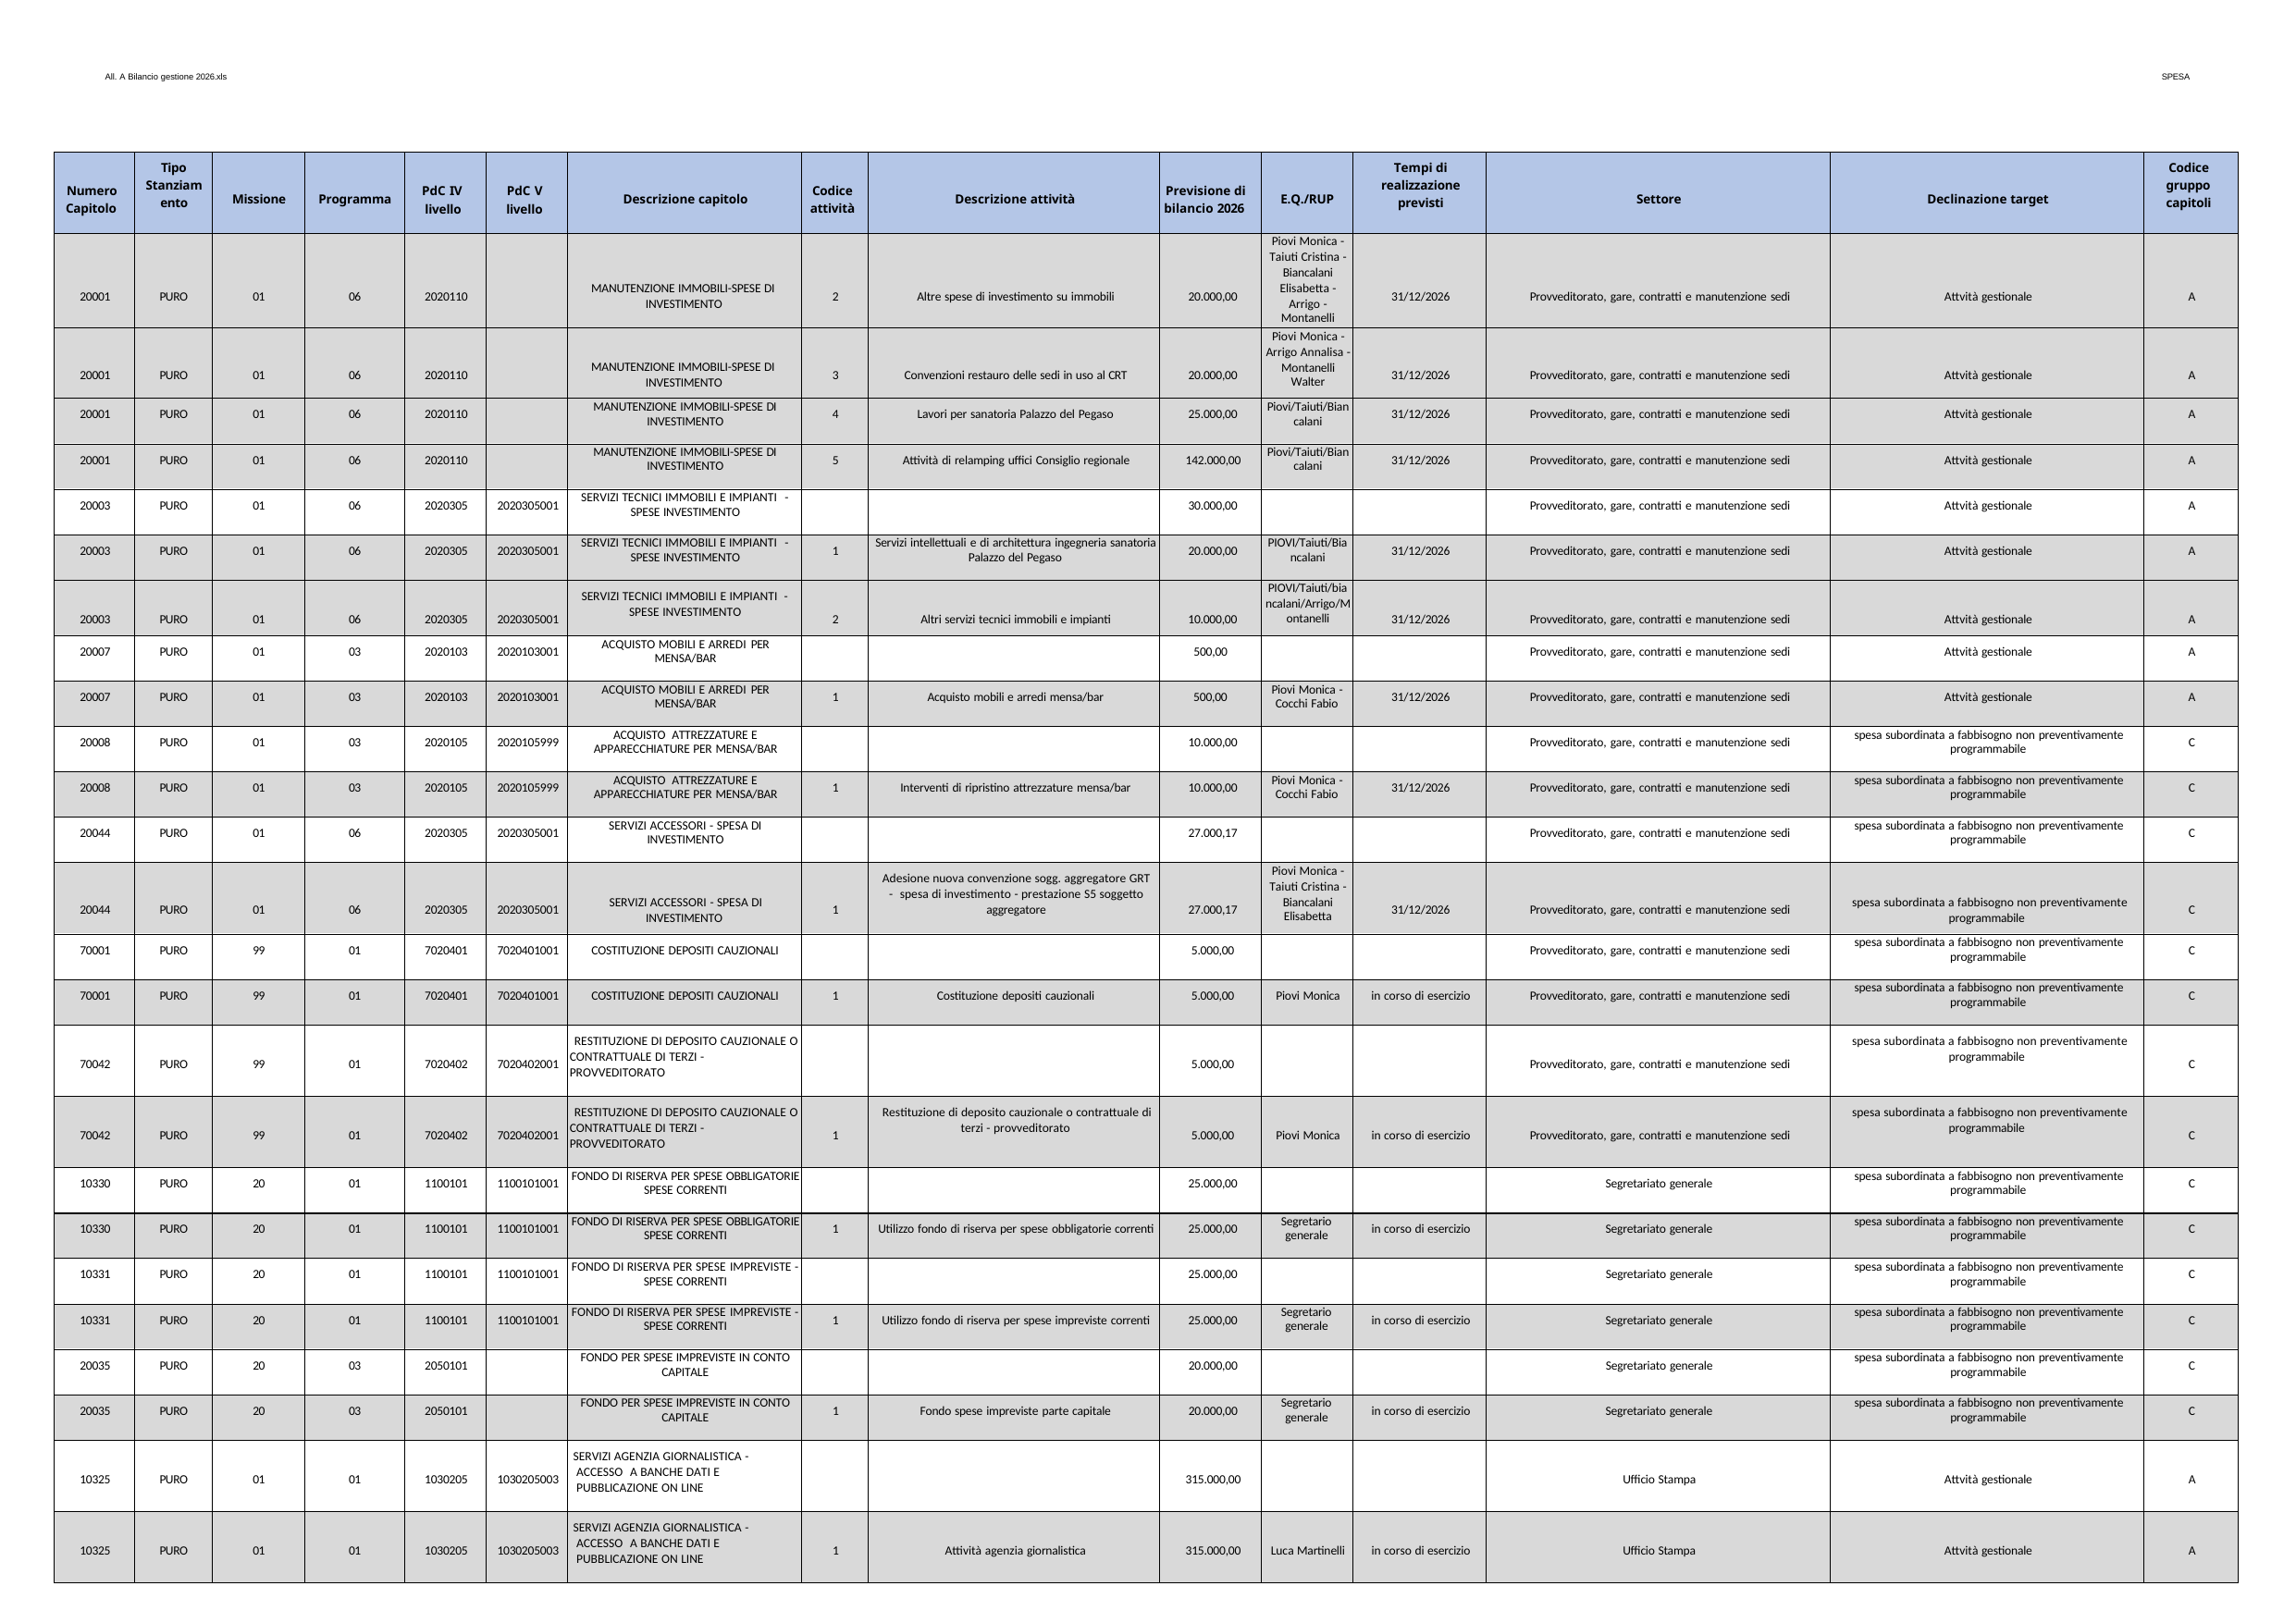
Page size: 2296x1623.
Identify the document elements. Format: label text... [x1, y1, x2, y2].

table_cell 01 [305, 1097, 404, 1167]
table_cell 1 [802, 1305, 868, 1348]
table_cell 315.000,00 [1160, 1441, 1261, 1511]
table_cell 1030205 [405, 1512, 486, 1582]
table_header Codice attività [802, 153, 868, 233]
table_cell spesa subordinata a fabbisogno non preventivamente programmabile [1831, 980, 2143, 1025]
table_cell PURO [135, 772, 212, 817]
table_cell 315.000,00 [1160, 1512, 1261, 1582]
table_cell Provveditorato, gare, contratti e manutenzione sedi [1487, 935, 1830, 979]
table_cell 7020401001 [487, 980, 567, 1025]
table_cell 142.000,00 [1160, 445, 1261, 488]
table_cell [487, 1396, 567, 1440]
table_cell spesa subordinata a fabbisogno non preventivamente programmabile [1831, 818, 2143, 862]
table_cell 20 [213, 1259, 304, 1303]
table_cell Convenzioni restauro delle sedi in uso al CRT [869, 328, 1159, 398]
table_cell 06 [305, 581, 404, 635]
table_cell Provveditorato, gare, contratti e manutenzione sedi [1487, 1097, 1830, 1167]
table_cell PURO [135, 1396, 212, 1440]
table_cell Provveditorato, gare, contratti e manutenzione sedi [1487, 727, 1830, 771]
table_cell FONDO PER SPESE IMPREVISTE IN CONTO CAPITALE [568, 1350, 801, 1395]
table_cell Utilizzo fondo di riserva per spese obbligatorie correnti [869, 1214, 1159, 1258]
table_cell ACQUISTO MOBILI E ARREDI PER MENSA/BAR [568, 682, 801, 726]
table_cell Attvità gestionale [1831, 490, 2143, 535]
table_cell 10331 [55, 1259, 134, 1303]
table_cell [802, 1441, 868, 1511]
table_cell Attvità gestionale [1831, 234, 2143, 327]
table_cell 20007 [55, 682, 134, 726]
table_cell RESTITUZIONE DI DEPOSITO CAUZIONALE O CONTRATTUALE DI TERZI - PROVVEDITORATO [568, 1097, 801, 1167]
table_cell 06 [305, 399, 404, 443]
table_cell [1262, 935, 1352, 979]
table_cell PURO [135, 980, 212, 1025]
table_cell 10.000,00 [1160, 581, 1261, 635]
table_cell Piovi Monica [1262, 1097, 1352, 1167]
table_cell 20 [213, 1214, 304, 1258]
table_cell Attvità gestionale [1831, 581, 2143, 635]
table_cell 01 [213, 234, 304, 327]
table_cell FONDO PER SPESE IMPREVISTE IN CONTO CAPITALE [568, 1396, 801, 1440]
table_header Numero Capitolo [55, 153, 134, 233]
table_cell Altri servizi tecnici immobili e impianti [869, 581, 1159, 635]
table_header Descrizione attività [869, 153, 1159, 233]
table_cell 20044 [55, 863, 134, 933]
table_cell 01 [213, 727, 304, 771]
table_cell Piovi Monica - Arrigo Annalisa - Montanelli Walter [1262, 328, 1352, 398]
table_cell MANUTENZIONE IMMOBILI-SPESE DI INVESTIMENTO [568, 234, 801, 327]
table_cell 7020402001 [487, 1026, 567, 1096]
table_cell 06 [305, 863, 404, 933]
table_cell [869, 1026, 1159, 1096]
table_cell PURO [135, 445, 212, 488]
table_cell PURO [135, 1350, 212, 1395]
table_header Declinazione target [1831, 153, 2143, 233]
table_cell A [2144, 490, 2238, 535]
table_cell C [2144, 980, 2238, 1025]
table_cell Adesione nuova convenzione sogg. aggregatore GRT - spesa di investimento - prestazione S5 soggetto aggregatore [869, 863, 1159, 933]
table_cell 2 [802, 234, 868, 327]
table_cell 01 [305, 1259, 404, 1303]
table_cell [802, 818, 868, 862]
table_cell A [2144, 636, 2238, 681]
table_cell 7020402 [405, 1097, 486, 1167]
table_cell FONDO DI RISERVA PER SPESE IMPREVISTE - SPESE CORRENTI [568, 1305, 801, 1348]
table_cell C [2144, 727, 2238, 771]
table_cell 10330 [55, 1214, 134, 1258]
table_header Descrizione capitolo [568, 153, 801, 233]
table_cell 31/12/2026 [1353, 234, 1486, 327]
table_cell 10331 [55, 1305, 134, 1348]
table_cell Provveditorato, gare, contratti e manutenzione sedi [1487, 490, 1830, 535]
table_cell 1100101 [405, 1214, 486, 1258]
table_cell 06 [305, 234, 404, 327]
table_cell 06 [305, 535, 404, 580]
table_cell Attività agenzia giornalistica [869, 1512, 1159, 1582]
table_cell PURO [135, 1097, 212, 1167]
table_cell C [2144, 818, 2238, 862]
table_cell Costituzione depositi cauzionali [869, 980, 1159, 1025]
table_cell Segretario generale [1262, 1305, 1352, 1348]
table_cell [802, 490, 868, 535]
table_cell C [2144, 1026, 2238, 1096]
table_cell 20.000,00 [1160, 234, 1261, 327]
table_cell SERVIZI ACCESSORI - SPESA DI INVESTIMENTO [568, 863, 801, 933]
table_cell A [2144, 234, 2238, 327]
table_cell Provveditorato, gare, contratti e manutenzione sedi [1487, 980, 1830, 1025]
table_cell Attvità gestionale [1831, 682, 2143, 726]
table_cell 1100101001 [487, 1214, 567, 1258]
table_cell PURO [135, 328, 212, 398]
table_cell Segretariato generale [1487, 1396, 1830, 1440]
table_cell in corso di esercizio [1353, 1097, 1486, 1167]
table_cell 20007 [55, 636, 134, 681]
table_cell 31/12/2026 [1353, 399, 1486, 443]
table_cell 7020402001 [487, 1097, 567, 1167]
table_cell ACQUISTO MOBILI E ARREDI PER MENSA/BAR [568, 636, 801, 681]
table_cell 01 [213, 445, 304, 488]
table_cell PURO [135, 581, 212, 635]
table_cell [487, 1350, 567, 1395]
table_cell [487, 399, 567, 443]
table_cell 1030205003 [487, 1441, 567, 1511]
table_cell 1030205 [405, 1441, 486, 1511]
table_cell 01 [305, 980, 404, 1025]
table_cell spesa subordinata a fabbisogno non preventivamente programmabile [1831, 935, 2143, 979]
table_cell 01 [213, 535, 304, 580]
table_cell 03 [305, 636, 404, 681]
table_cell [802, 1026, 868, 1096]
table_cell Provveditorato, gare, contratti e manutenzione sedi [1487, 818, 1830, 862]
table_cell 31/12/2026 [1353, 772, 1486, 817]
table_cell A [2144, 445, 2238, 488]
table_cell A [2144, 535, 2238, 580]
table_cell 2020305001 [487, 581, 567, 635]
table_cell 20008 [55, 772, 134, 817]
table_cell A [2144, 1441, 2238, 1511]
table_cell SERVIZI ACCESSORI - SPESA DI INVESTIMENTO [568, 818, 801, 862]
table_cell Provveditorato, gare, contratti e manutenzione sedi [1487, 863, 1830, 933]
table_cell Segretariato generale [1487, 1214, 1830, 1258]
table_cell 01 [305, 1026, 404, 1096]
table_cell Utilizzo fondo di riserva per spese impreviste correnti [869, 1305, 1159, 1348]
table_cell [1353, 1441, 1486, 1511]
table_cell 01 [213, 490, 304, 535]
table_cell 06 [305, 445, 404, 488]
table_cell 01 [305, 1168, 404, 1212]
table_cell 01 [213, 818, 304, 862]
table_cell [487, 234, 567, 327]
table_cell PURO [135, 863, 212, 933]
table_cell 27.000,17 [1160, 863, 1261, 933]
table_cell COSTITUZIONE DEPOSITI CAUZIONALI [568, 980, 801, 1025]
table_cell SERVIZI TECNICI IMMOBILI E IMPIANTI - SPESE INVESTIMENTO [568, 581, 801, 635]
table_cell Attvità gestionale [1831, 1441, 2143, 1511]
table_cell Restituzione di deposito cauzionale o contrattuale di terzi - provveditorato [869, 1097, 1159, 1167]
table_cell Provveditorato, gare, contratti e manutenzione sedi [1487, 581, 1830, 635]
table_cell in corso di esercizio [1353, 1214, 1486, 1258]
table_cell [802, 727, 868, 771]
table_cell 2020110 [405, 328, 486, 398]
table_cell 06 [305, 818, 404, 862]
table_cell 20035 [55, 1396, 134, 1440]
table_cell [869, 636, 1159, 681]
table_cell Segretariato generale [1487, 1350, 1830, 1395]
table_cell 01 [305, 1441, 404, 1511]
table_cell Servizi intellettuali e di architettura ingegneria sanatoria Palazzo del Pegaso [869, 535, 1159, 580]
table_cell 1 [802, 1214, 868, 1258]
table_cell 06 [305, 328, 404, 398]
table_cell 3 [802, 328, 868, 398]
table_cell [1262, 1168, 1352, 1212]
table_cell [1262, 636, 1352, 681]
table_cell 1 [802, 863, 868, 933]
table_cell 25.000,00 [1160, 1305, 1261, 1348]
table_cell 20 [213, 1350, 304, 1395]
table_cell 20 [213, 1305, 304, 1348]
table_cell 01 [213, 636, 304, 681]
table_cell 2020305 [405, 863, 486, 933]
table_cell 70001 [55, 980, 134, 1025]
table_cell 1 [802, 1396, 868, 1440]
table_cell 2020110 [405, 234, 486, 327]
table_cell [869, 1441, 1159, 1511]
table_cell 20003 [55, 490, 134, 535]
table_cell 27.000,17 [1160, 818, 1261, 862]
table_cell 5.000,00 [1160, 1026, 1261, 1096]
table_cell Provveditorato, gare, contratti e manutenzione sedi [1487, 328, 1830, 398]
table_cell [869, 818, 1159, 862]
table_cell Provveditorato, gare, contratti e manutenzione sedi [1487, 535, 1830, 580]
table_cell spesa subordinata a fabbisogno non preventivamente programmabile [1831, 1350, 2143, 1395]
table_cell RESTITUZIONE DI DEPOSITO CAUZIONALE O CONTRATTUALE DI TERZI - PROVVEDITORATO [568, 1026, 801, 1096]
table_cell Segretario generale [1262, 1214, 1352, 1258]
table_cell [1353, 935, 1486, 979]
table_cell ACQUISTO ATTREZZATURE E APPARECCHIATURE PER MENSA/BAR [568, 727, 801, 771]
table_cell 20.000,00 [1160, 535, 1261, 580]
table_cell in corso di esercizio [1353, 1305, 1486, 1348]
table_cell 2020103 [405, 636, 486, 681]
table_cell A [2144, 328, 2238, 398]
table_cell PURO [135, 935, 212, 979]
table_cell 2020105 [405, 727, 486, 771]
table_cell spesa subordinata a fabbisogno non preventivamente programmabile [1831, 1168, 2143, 1212]
table_cell 1 [802, 682, 868, 726]
table_cell PIOVI/Taiuti/Bia ncalani [1262, 535, 1352, 580]
table_cell 01 [213, 1512, 304, 1582]
table_cell 10330 [55, 1168, 134, 1212]
table_cell PURO [135, 682, 212, 726]
table_cell 1 [802, 1097, 868, 1167]
table_cell 99 [213, 980, 304, 1025]
table_cell [1262, 490, 1352, 535]
table_cell Provveditorato, gare, contratti e manutenzione sedi [1487, 445, 1830, 488]
table_cell SERVIZI TECNICI IMMOBILI E IMPIANTI - SPESE INVESTIMENTO [568, 535, 801, 580]
table_cell PURO [135, 399, 212, 443]
table_cell PURO [135, 490, 212, 535]
table_cell [1353, 1026, 1486, 1096]
table_cell [1353, 1350, 1486, 1395]
table_cell spesa subordinata a fabbisogno non preventivamente programmabile [1831, 772, 2143, 817]
table_cell [869, 935, 1159, 979]
table_cell 2020103 [405, 682, 486, 726]
table_cell 99 [213, 1097, 304, 1167]
table_cell 1100101001 [487, 1305, 567, 1348]
table_header E.Q./RUP [1262, 153, 1352, 233]
table_cell [869, 1168, 1159, 1212]
table_cell 31/12/2026 [1353, 535, 1486, 580]
table_cell 1100101 [405, 1168, 486, 1212]
table_cell Segretariato generale [1487, 1259, 1830, 1303]
table_cell Attvità gestionale [1831, 535, 2143, 580]
table_cell [1353, 727, 1486, 771]
table_cell Provveditorato, gare, contratti e manutenzione sedi [1487, 636, 1830, 681]
table_cell PURO [135, 1026, 212, 1096]
table_cell Provveditorato, gare, contratti e manutenzione sedi [1487, 682, 1830, 726]
table_cell 20008 [55, 727, 134, 771]
table_cell ACQUISTO ATTREZZATURE E APPARECCHIATURE PER MENSA/BAR [568, 772, 801, 817]
table_cell [1353, 636, 1486, 681]
table_cell Provveditorato, gare, contratti e manutenzione sedi [1487, 1026, 1830, 1096]
table_cell 5.000,00 [1160, 935, 1261, 979]
table_cell 2020103001 [487, 682, 567, 726]
table_cell Segretariato generale [1487, 1305, 1830, 1348]
table_cell [869, 1350, 1159, 1395]
table_cell 10.000,00 [1160, 727, 1261, 771]
table_cell [487, 445, 567, 488]
table_cell Piovi Monica - Taiuti Cristina - Biancalani Elisabetta [1262, 863, 1352, 933]
table_cell A [2144, 1512, 2238, 1582]
table_cell 20003 [55, 535, 134, 580]
table_cell Segretariato generale [1487, 1168, 1830, 1212]
table_cell MANUTENZIONE IMMOBILI-SPESE DI INVESTIMENTO [568, 445, 801, 488]
table_cell 20035 [55, 1350, 134, 1395]
table_cell 10325 [55, 1441, 134, 1511]
table_cell 1100101001 [487, 1168, 567, 1212]
table_cell [869, 490, 1159, 535]
table_cell 4 [802, 399, 868, 443]
table_cell [487, 328, 567, 398]
table_cell 2020305001 [487, 535, 567, 580]
table_cell [1262, 1259, 1352, 1303]
table_cell 01 [305, 935, 404, 979]
table_cell 03 [305, 772, 404, 817]
table_cell 99 [213, 935, 304, 979]
table_cell Piovi Monica - Cocchi Fabio [1262, 772, 1352, 817]
table_cell PURO [135, 818, 212, 862]
table_cell C [2144, 863, 2238, 933]
table_cell 25.000,00 [1160, 1168, 1261, 1212]
table_header Tipo Stanziam ento [135, 153, 212, 233]
table_cell 01 [213, 772, 304, 817]
table_cell 01 [213, 863, 304, 933]
table_cell 2020105999 [487, 727, 567, 771]
table_cell A [2144, 581, 2238, 635]
table_cell 31/12/2026 [1353, 328, 1486, 398]
table_cell 2 [802, 581, 868, 635]
table_header Programma [305, 153, 404, 233]
table_cell 2020305 [405, 581, 486, 635]
table_cell in corso di esercizio [1353, 1512, 1486, 1582]
table_cell [1353, 1259, 1486, 1303]
table_cell 01 [305, 1305, 404, 1348]
table_cell 5 [802, 445, 868, 488]
table_cell spesa subordinata a fabbisogno non preventivamente programmabile [1831, 1214, 2143, 1258]
table_header Previsione di bilancio 2026 [1160, 153, 1261, 233]
table_cell 5.000,00 [1160, 1097, 1261, 1167]
table_cell 01 [213, 581, 304, 635]
table_cell MANUTENZIONE IMMOBILI-SPESE DI INVESTIMENTO [568, 328, 801, 398]
table_cell 99 [213, 1026, 304, 1096]
table_cell 01 [213, 682, 304, 726]
table_header Missione [213, 153, 304, 233]
table_cell 20044 [55, 818, 134, 862]
table_cell spesa subordinata a fabbisogno non preventivamente programmabile [1831, 1305, 2143, 1348]
table_cell 30.000,00 [1160, 490, 1261, 535]
table_cell Provveditorato, gare, contratti e manutenzione sedi [1487, 234, 1830, 327]
table_cell C [2144, 1396, 2238, 1440]
table_cell Attività di relamping uffici Consiglio regionale [869, 445, 1159, 488]
table_cell 1 [802, 535, 868, 580]
table_header Tempi di realizzazione previsti [1353, 153, 1486, 233]
table_cell 01 [213, 399, 304, 443]
table_cell PURO [135, 535, 212, 580]
table_cell 70042 [55, 1026, 134, 1096]
table_cell 2020305001 [487, 490, 567, 535]
table_cell Interventi di ripristino attrezzature mensa/bar [869, 772, 1159, 817]
table_cell Luca Martinelli [1262, 1512, 1352, 1582]
table_cell PURO [135, 1214, 212, 1258]
table_cell 1 [802, 1512, 868, 1582]
table_header PdC V livello [487, 153, 567, 233]
table_cell 1 [802, 772, 868, 817]
table_cell A [2144, 682, 2238, 726]
table_cell in corso di esercizio [1353, 980, 1486, 1025]
table_cell 20001 [55, 234, 134, 327]
table_cell Provveditorato, gare, contratti e manutenzione sedi [1487, 399, 1830, 443]
table_cell Attvità gestionale [1831, 1512, 2143, 1582]
table_cell 10325 [55, 1512, 134, 1582]
table_cell [869, 1259, 1159, 1303]
table_cell 2020105999 [487, 772, 567, 817]
table_cell [1353, 818, 1486, 862]
table_cell spesa subordinata a fabbisogno non preventivamente programmabile [1831, 727, 2143, 771]
table_cell 20.000,00 [1160, 1350, 1261, 1395]
table_header PdC IV livello [405, 153, 486, 233]
table_cell SERVIZI AGENZIA GIORNALISTICA - ACCESSO A BANCHE DATI E PUBBLICAZIONE ON LINE [568, 1441, 801, 1511]
table_cell [802, 1259, 868, 1303]
table_cell [802, 1168, 868, 1212]
table_cell Piovi Monica - Cocchi Fabio [1262, 682, 1352, 726]
table_cell 31/12/2026 [1353, 445, 1486, 488]
table_cell 25.000,00 [1160, 1214, 1261, 1258]
table_cell 01 [305, 1512, 404, 1582]
table_cell 7020401 [405, 935, 486, 979]
table_cell COSTITUZIONE DEPOSITI CAUZIONALI [568, 935, 801, 979]
table_cell [802, 935, 868, 979]
table_cell 20 [213, 1396, 304, 1440]
table_cell Lavori per sanatoria Palazzo del Pegaso [869, 399, 1159, 443]
table_cell 25.000,00 [1160, 399, 1261, 443]
table_cell 06 [305, 490, 404, 535]
table_cell Piovi/Taiuti/Bian calani [1262, 445, 1352, 488]
table_cell Attvità gestionale [1831, 328, 2143, 398]
table_cell PIOVI/Taiuti/bia ncalani/Arrigo/M ontanelli [1262, 581, 1352, 635]
table_cell C [2144, 1097, 2238, 1167]
table_cell 2020305 [405, 818, 486, 862]
table_cell FONDO DI RISERVA PER SPESE OBBLIGATORIE SPESE CORRENTI [568, 1168, 801, 1212]
table_cell [869, 727, 1159, 771]
table_cell 03 [305, 727, 404, 771]
table_cell 31/12/2026 [1353, 863, 1486, 933]
table_cell 1100101001 [487, 1259, 567, 1303]
table_cell 7020401001 [487, 935, 567, 979]
table_cell SERVIZI AGENZIA GIORNALISTICA - ACCESSO A BANCHE DATI E PUBBLICAZIONE ON LINE [568, 1512, 801, 1582]
table_cell spesa subordinata a fabbisogno non preventivamente programmabile [1831, 1097, 2143, 1167]
table_cell 31/12/2026 [1353, 682, 1486, 726]
table_cell 2020110 [405, 399, 486, 443]
table_cell [1262, 1350, 1352, 1395]
table_cell Segretario generale [1262, 1396, 1352, 1440]
table_cell 25.000,00 [1160, 1259, 1261, 1303]
table_cell PURO [135, 234, 212, 327]
table_cell 2020305001 [487, 863, 567, 933]
table_cell 20 [213, 1168, 304, 1212]
table_cell 20001 [55, 445, 134, 488]
table_cell 2020305 [405, 535, 486, 580]
table_cell Attvità gestionale [1831, 445, 2143, 488]
table_cell 01 [213, 328, 304, 398]
table_cell spesa subordinata a fabbisogno non preventivamente programmabile [1831, 1396, 2143, 1440]
table_cell C [2144, 1214, 2238, 1258]
table_cell 500,00 [1160, 682, 1261, 726]
table_cell 03 [305, 682, 404, 726]
table_cell 1 [802, 980, 868, 1025]
table_cell C [2144, 772, 2238, 817]
table_cell Attvità gestionale [1831, 636, 2143, 681]
table_cell Attvità gestionale [1831, 399, 2143, 443]
table_cell 2020103001 [487, 636, 567, 681]
table_cell 2050101 [405, 1350, 486, 1395]
table_cell MANUTENZIONE IMMOBILI-SPESE DI INVESTIMENTO [568, 399, 801, 443]
table_cell 1100101 [405, 1259, 486, 1303]
table_header Settore [1487, 153, 1830, 233]
table_cell 5.000,00 [1160, 980, 1261, 1025]
table_cell [1262, 727, 1352, 771]
table_cell Fondo spese impreviste parte capitale [869, 1396, 1159, 1440]
table_cell 20001 [55, 328, 134, 398]
table_cell 2020305 [405, 490, 486, 535]
table_cell Piovi/Taiuti/Bian calani [1262, 399, 1352, 443]
table_cell Provveditorato, gare, contratti e manutenzione sedi [1487, 772, 1830, 817]
table_cell PURO [135, 1305, 212, 1348]
table_header Codice gruppo capitoli [2144, 153, 2238, 233]
table_cell PURO [135, 1259, 212, 1303]
table_cell PURO [135, 1168, 212, 1212]
table_cell 2050101 [405, 1396, 486, 1440]
table_cell [1262, 818, 1352, 862]
table_cell [802, 636, 868, 681]
table_cell PURO [135, 1512, 212, 1582]
table_cell 03 [305, 1396, 404, 1440]
table_cell 500,00 [1160, 636, 1261, 681]
table_cell 20.000,00 [1160, 1396, 1261, 1440]
table_cell FONDO DI RISERVA PER SPESE OBBLIGATORIE SPESE CORRENTI [568, 1214, 801, 1258]
table_cell 31/12/2026 [1353, 581, 1486, 635]
table_cell C [2144, 1350, 2238, 1395]
table_cell [1353, 1168, 1486, 1212]
table_cell Piovi Monica [1262, 980, 1352, 1025]
table_cell [1262, 1441, 1352, 1511]
table_cell 2020110 [405, 445, 486, 488]
table_cell 20.000,00 [1160, 328, 1261, 398]
table_cell 7020402 [405, 1026, 486, 1096]
table_cell Ufficio Stampa [1487, 1441, 1830, 1511]
table_cell FONDO DI RISERVA PER SPESE IMPREVISTE - SPESE CORRENTI [568, 1259, 801, 1303]
table_cell spesa subordinata a fabbisogno non preventivamente programmabile [1831, 863, 2143, 933]
table_cell [1353, 490, 1486, 535]
table_cell spesa subordinata a fabbisogno non preventivamente programmabile [1831, 1259, 2143, 1303]
table_cell SERVIZI TECNICI IMMOBILI E IMPIANTI - SPESE INVESTIMENTO [568, 490, 801, 535]
table_cell 2020105 [405, 772, 486, 817]
table_cell [802, 1350, 868, 1395]
table_cell 2020305001 [487, 818, 567, 862]
table_cell PURO [135, 636, 212, 681]
table_cell PURO [135, 727, 212, 771]
table_cell Piovi Monica - Taiuti Cristina - Biancalani Elisabetta - Arrigo - Montanelli [1262, 234, 1352, 327]
table_cell C [2144, 935, 2238, 979]
table_cell C [2144, 1168, 2238, 1212]
table_cell C [2144, 1259, 2238, 1303]
table_cell 10.000,00 [1160, 772, 1261, 817]
table_cell PURO [135, 1441, 212, 1511]
table_cell spesa subordinata a fabbisogno non preventivamente programmabile [1831, 1026, 2143, 1096]
table_cell 70042 [55, 1097, 134, 1167]
table_cell 20003 [55, 581, 134, 635]
table_cell 01 [213, 1441, 304, 1511]
table_cell 70001 [55, 935, 134, 979]
table_cell Acquisto mobili e arredi mensa/bar [869, 682, 1159, 726]
table_cell 20001 [55, 399, 134, 443]
table_cell 1100101 [405, 1305, 486, 1348]
table_cell 1030205003 [487, 1512, 567, 1582]
table_cell Ufficio Stampa [1487, 1512, 1830, 1582]
table_cell [1262, 1026, 1352, 1096]
table_cell in corso di esercizio [1353, 1396, 1486, 1440]
table_cell Altre spese di investimento su immobili [869, 234, 1159, 327]
table_cell A [2144, 399, 2238, 443]
table_cell C [2144, 1305, 2238, 1348]
table_cell 03 [305, 1350, 404, 1395]
table_cell 7020401 [405, 980, 486, 1025]
table_cell 01 [305, 1214, 404, 1258]
